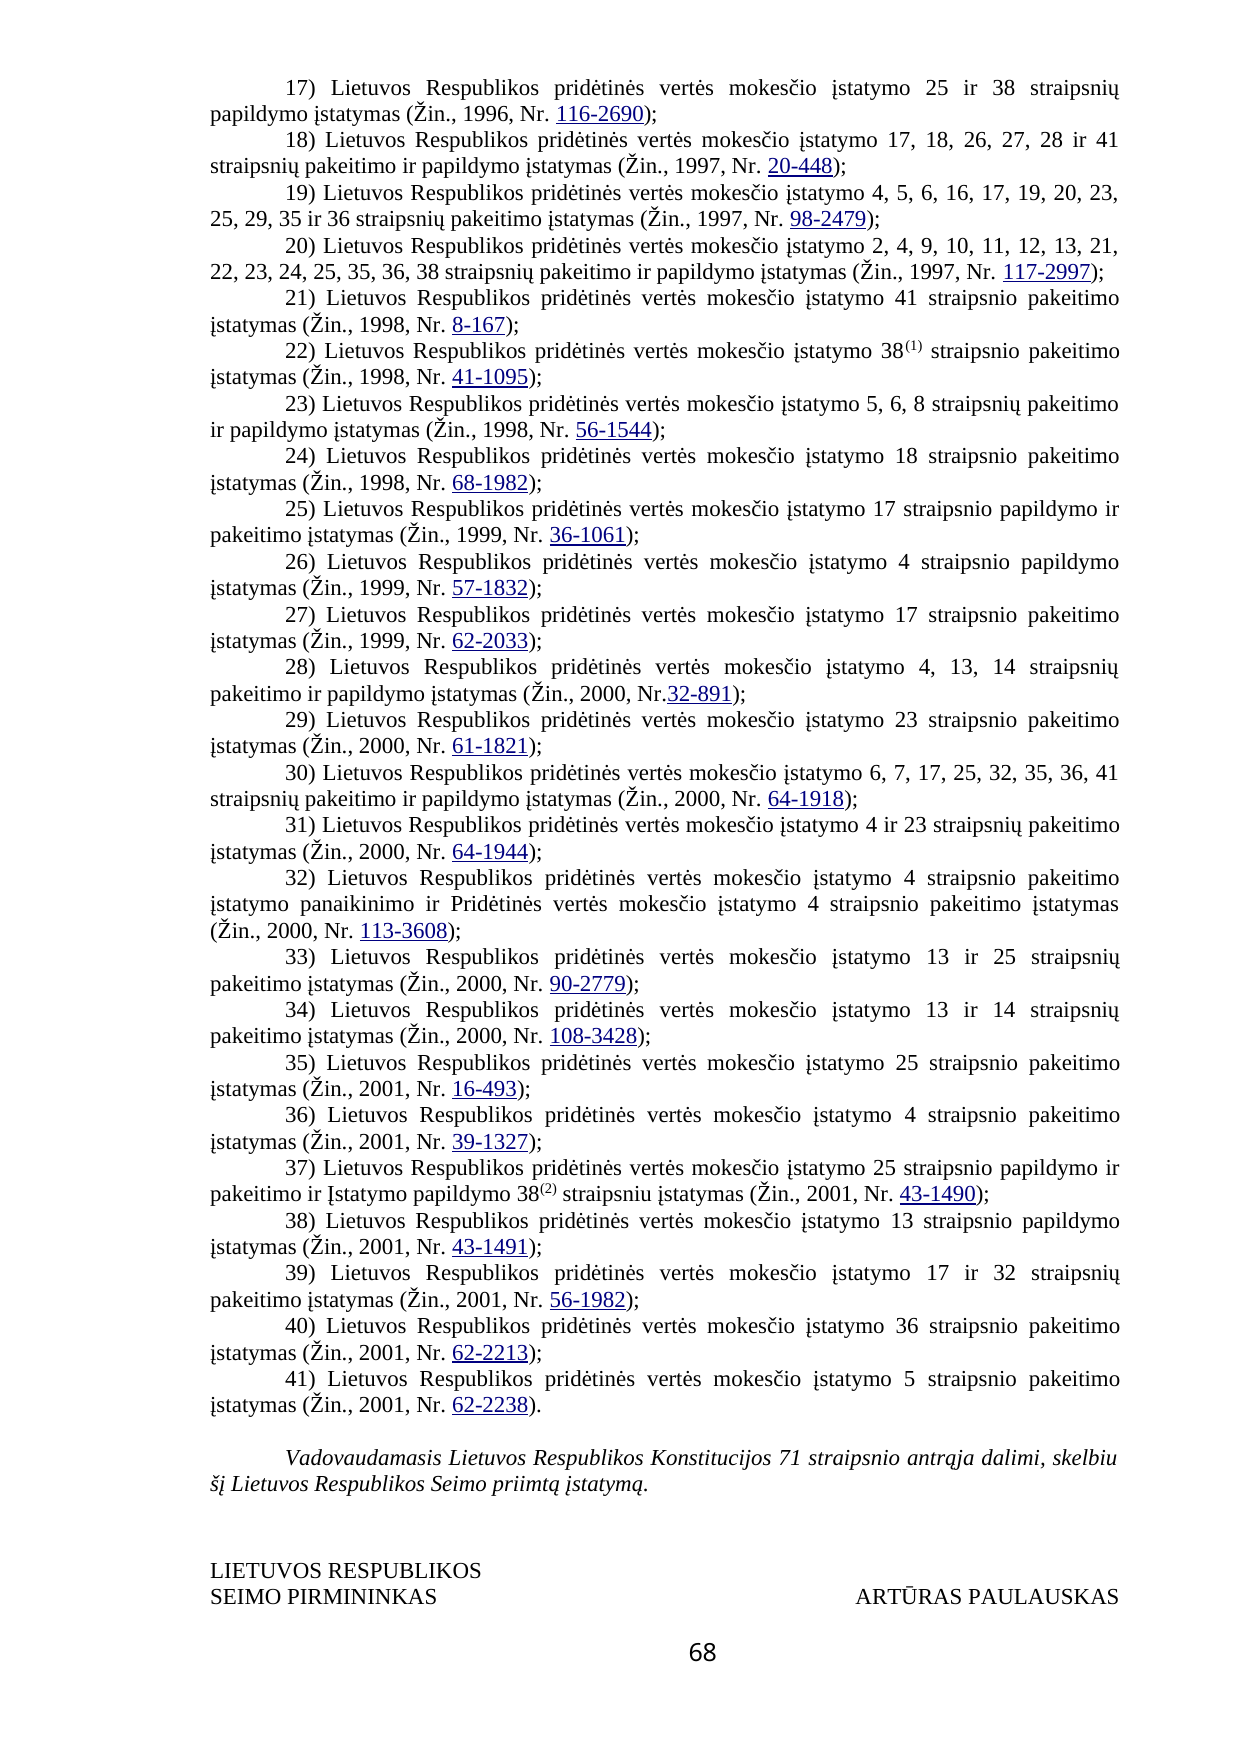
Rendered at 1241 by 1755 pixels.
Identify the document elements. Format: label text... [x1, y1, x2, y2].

text LIETUVOS RESPUBLIKOS [210, 1557, 1120, 1583]
text 39) Lietuvos Respublikos pridėtinės vertės mokesčio įstatymo 17 ir 32 straipsnių pakeitimo įstatymas (Žin., 2001, Nr. 56-1982); [210, 1259, 1120, 1312]
text 19) Lietuvos Respublikos pridėtinės vertės mokesčio įstatymo 4, 5, 6, 16, 17, 19, 20, 23, 25, 29, 35 ir 36 straipsnių pakeitimo įstatymas (Žin., 1997, Nr. 98-2479); [210, 179, 1120, 232]
text 30) Lietuvos Respublikos pridėtinės vertės mokesčio įstatymo 6, 7, 17, 25, 32, 35, 36, 41 straipsnių pakeitimo ir papildymo įstatymas (Žin., 2000, Nr. 64-1918); [210, 759, 1120, 811]
text 36) Lietuvos Respublikos pridėtinės vertės mokesčio įstatymo 4 straipsnio pakeitimo įstatymas (Žin., 2001, Nr. 39-1327); [210, 1101, 1120, 1154]
text SEIMO PIRMININKAS ARTŪRAS PAULAUSKAS [210, 1583, 1120, 1610]
text 29) Lietuvos Respublikos pridėtinės vertės mokesčio įstatymo 23 straipsnio pakeitimo įstatymas (Žin., 2000, Nr. 61-1821); [210, 706, 1120, 759]
text 37) Lietuvos Respublikos pridėtinės vertės mokesčio įstatymo 25 straipsnio papildymo ir pakeitimo ir Įstatymo papildymo 38(2) straipsniu įstatymas (Žin., 2001, Nr. 43-1490); [210, 1154, 1120, 1207]
text 41) Lietuvos Respublikos pridėtinės vertės mokesčio įstatymo 5 straipsnio pakeitimo įstatymas (Žin., 2001, Nr. 62-2238). [210, 1365, 1120, 1418]
text 20) Lietuvos Respublikos pridėtinės vertės mokesčio įstatymo 2, 4, 9, 10, 11, 12, 13, 21, 22, 23, 24, 25, 35, 36, 38 straipsnių pakeitimo ir papildymo įstatymas (Žin., 1997, Nr. 117-2997); [210, 232, 1120, 284]
text 17) Lietuvos Respublikos pridėtinės vertės mokesčio įstatymo 25 ir 38 straipsnių papildymo įstatymas (Žin., 1996, Nr. 116-2690); [210, 73, 1120, 126]
text 27) Lietuvos Respublikos pridėtinės vertės mokesčio įstatymo 17 straipsnio pakeitimo įstatymas (Žin., 1999, Nr. 62-2033); [210, 601, 1120, 653]
text 18) Lietuvos Respublikos pridėtinės vertės mokesčio įstatymo 17, 18, 26, 27, 28 ir 41 straipsnių pakeitimo ir papildymo įstatymas (Žin., 1997, Nr. 20-448); [210, 126, 1120, 179]
text 22) Lietuvos Respublikos pridėtinės vertės mokesčio įstatymo 38(1) straipsnio pakeitimo įstatymas (Žin., 1998, Nr. 41-1095); [210, 337, 1120, 390]
text 38) Lietuvos Respublikos pridėtinės vertės mokesčio įstatymo 13 straipsnio papildymo įstatymas (Žin., 2001, Nr. 43-1491); [210, 1207, 1120, 1259]
text 31) Lietuvos Respublikos pridėtinės vertės mokesčio įstatymo 4 ir 23 straipsnių pakeitimo įstatymas (Žin., 2000, Nr. 64-1944); [210, 811, 1120, 864]
text 35) Lietuvos Respublikos pridėtinės vertės mokesčio įstatymo 25 straipsnio pakeitimo įstatymas (Žin., 2001, Nr. 16-493); [210, 1049, 1120, 1101]
text 21) Lietuvos Respublikos pridėtinės vertės mokesčio įstatymo 41 straipsnio pakeitimo įstatymas (Žin., 1998, Nr. 8-167); [210, 284, 1120, 337]
text Vadovaudamasis Lietuvos Respublikos Konstitucijos 71 straipsnio antrąja dalimi, skelbiu šį Lietuvos Respublikos Seimo priimtą įstatymą. [210, 1444, 1120, 1497]
text 34) Lietuvos Respublikos pridėtinės vertės mokesčio įstatymo 13 ir 14 straipsnių pakeitimo įstatymas (Žin., 2000, Nr. 108-3428); [210, 996, 1120, 1049]
text 25) Lietuvos Respublikos pridėtinės vertės mokesčio įstatymo 17 straipsnio papildymo ir pakeitimo įstatymas (Žin., 1999, Nr. 36-1061); [210, 495, 1120, 548]
text 33) Lietuvos Respublikos pridėtinės vertės mokesčio įstatymo 13 ir 25 straipsnių pakeitimo įstatymas (Žin., 2000, Nr. 90-2779); [210, 943, 1120, 996]
text 26) Lietuvos Respublikos pridėtinės vertės mokesčio įstatymo 4 straipsnio papildymo įstatymas (Žin., 1999, Nr. 57-1832); [210, 548, 1120, 601]
text 28) Lietuvos Respublikos pridėtinės vertės mokesčio įstatymo 4, 13, 14 straipsnių pakeitimo ir papildymo įstatymas (Žin., 2000, Nr.32-891); [210, 653, 1120, 706]
text 32) Lietuvos Respublikos pridėtinės vertės mokesčio įstatymo 4 straipsnio pakeitimo įstatymo panaikinimo ir Pridėtinės vertės mokesčio įstatymo 4 straipsnio pakeitimo įstatymas (Žin., 2000, Nr. 113-3608); [210, 864, 1120, 943]
text 40) Lietuvos Respublikos pridėtinės vertės mokesčio įstatymo 36 straipsnio pakeitimo įstatymas (Žin., 2001, Nr. 62-2213); [210, 1312, 1120, 1365]
text 23) Lietuvos Respublikos pridėtinės vertės mokesčio įstatymo 5, 6, 8 straipsnių pakeitimo ir papildymo įstatymas (Žin., 1998, Nr. 56-1544); [210, 390, 1120, 442]
text 24) Lietuvos Respublikos pridėtinės vertės mokesčio įstatymo 18 straipsnio pakeitimo įstatymas (Žin., 1998, Nr. 68-1982); [210, 442, 1120, 495]
